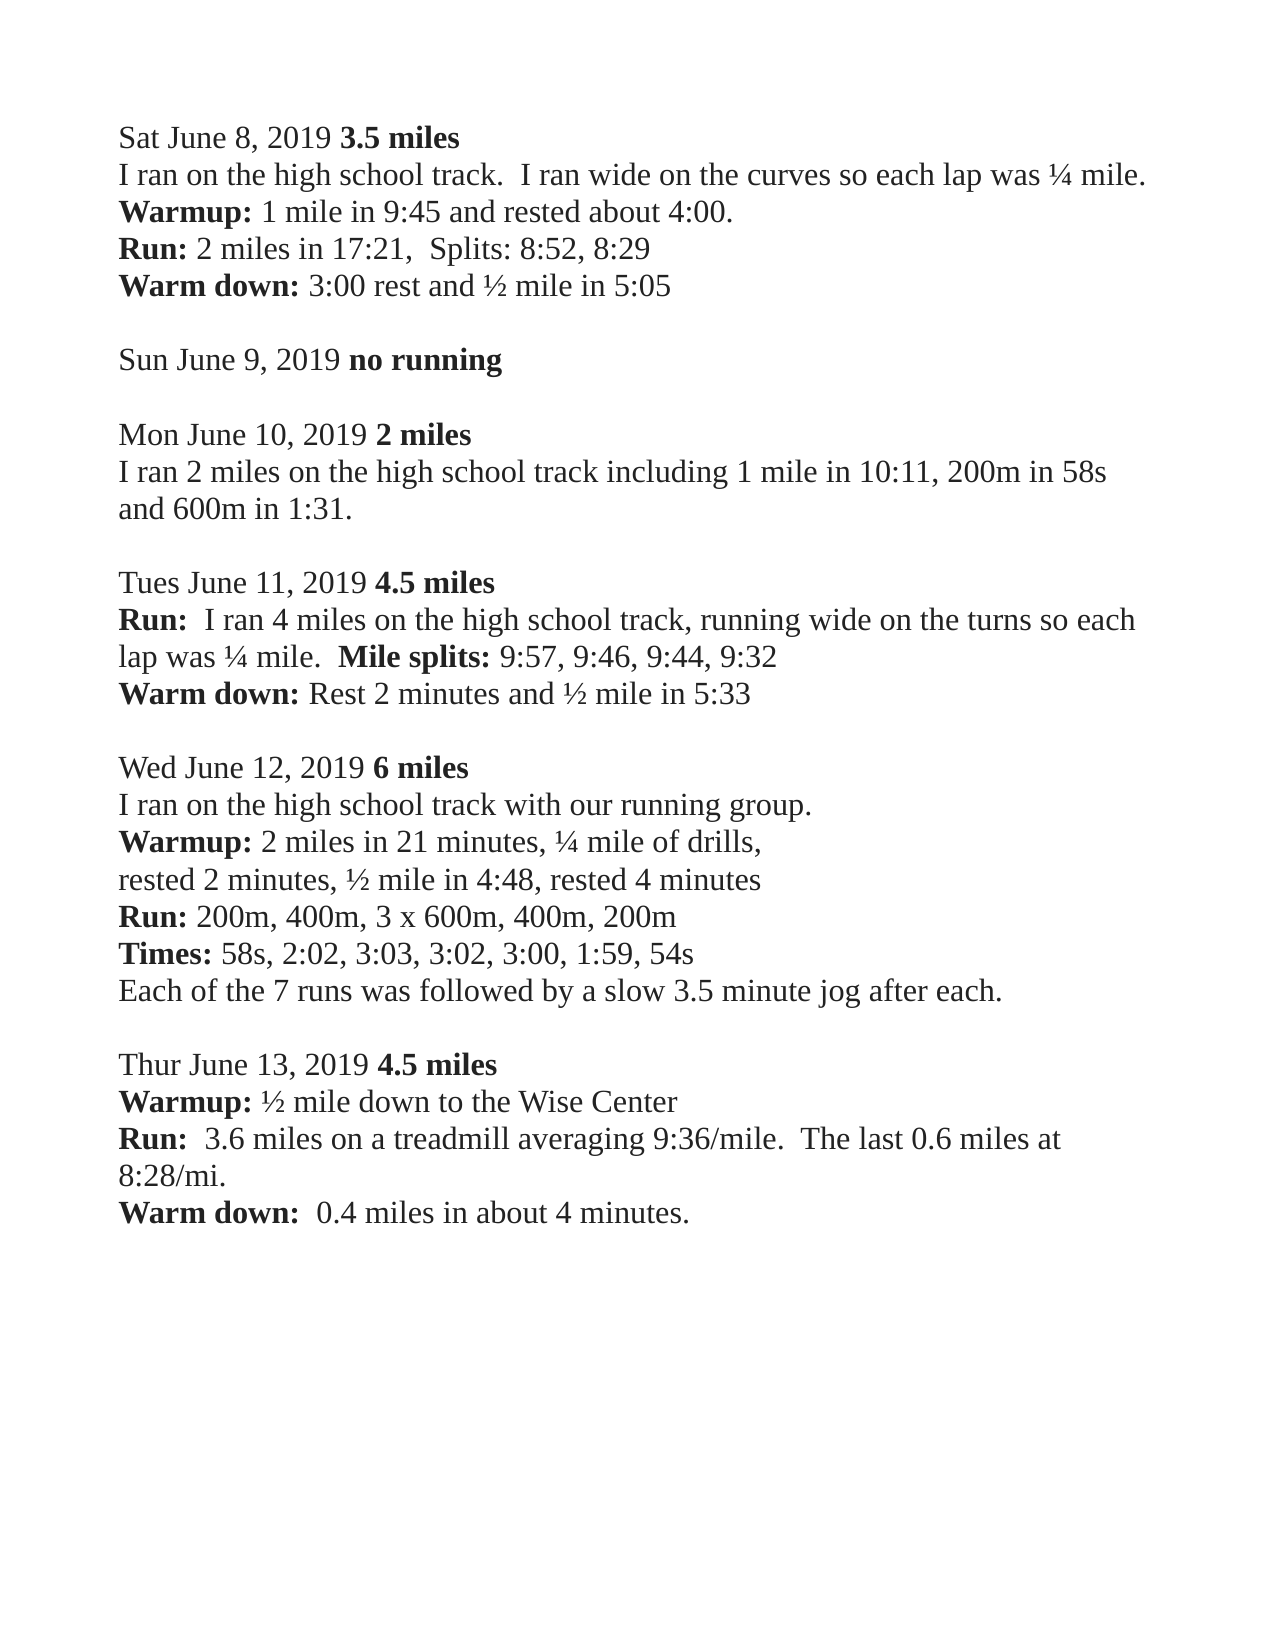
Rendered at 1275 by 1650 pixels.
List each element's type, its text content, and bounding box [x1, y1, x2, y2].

text Sun June 9, 2019 no running [118, 341, 1161, 378]
text Wed June 12, 2019 6 miles [118, 748, 1161, 786]
text Run: I ran 4 miles on the high school track, running wide on the turns so each lap was ¼ mile. Mile splits: 9:57, 9:46, 9:44, 9:32 [118, 600, 1161, 674]
text Warm down: Rest 2 minutes and ½ mile in 5:33 [118, 674, 1161, 711]
text Run: 200m, 400m, 3 x 600m, 400m, 200m [118, 897, 1161, 934]
text I ran on the high school track with our running group. [118, 786, 1161, 823]
text Run: 3.6 miles on a treadmill averaging 9:36/mile. The last 0.6 miles at 8:28/mi. [118, 1119, 1161, 1193]
text Run: 2 miles in 17:21, Splits: 8:52, 8:29 [118, 229, 1161, 266]
text I ran 2 miles on the high school track including 1 mile in 10:11, 200m in 58s and 600m in 1:31. [118, 452, 1161, 526]
text Times: 58s, 2:02, 3:03, 3:02, 3:00, 1:59, 54s [118, 934, 1161, 971]
text Each of the 7 runs was followed by a slow 3.5 minute jog after each. [118, 971, 1161, 1008]
text Thur June 13, 2019 4.5 miles [118, 1045, 1161, 1082]
text Warm down: 0.4 miles in about 4 minutes. [118, 1193, 1161, 1231]
text Tues June 11, 2019 4.5 miles [118, 563, 1161, 600]
text rested 2 minutes, ½ mile in 4:48, rested 4 minutes [118, 860, 1161, 897]
text Mon June 10, 2019 2 miles [118, 415, 1161, 452]
text Warmup: 1 mile in 9:45 and rested about 4:00. [118, 192, 1161, 229]
text Warmup: ½ mile down to the Wise Center [118, 1082, 1161, 1119]
text Warm down: 3:00 rest and ½ mile in 5:05 [118, 266, 1161, 303]
text I ran on the high school track. I ran wide on the curves so each lap was ¼ mile. [118, 155, 1161, 192]
text Sat June 8, 2019 3.5 miles [118, 118, 1161, 155]
text Warmup: 2 miles in 21 minutes, ¼ mile of drills, [118, 823, 1161, 860]
